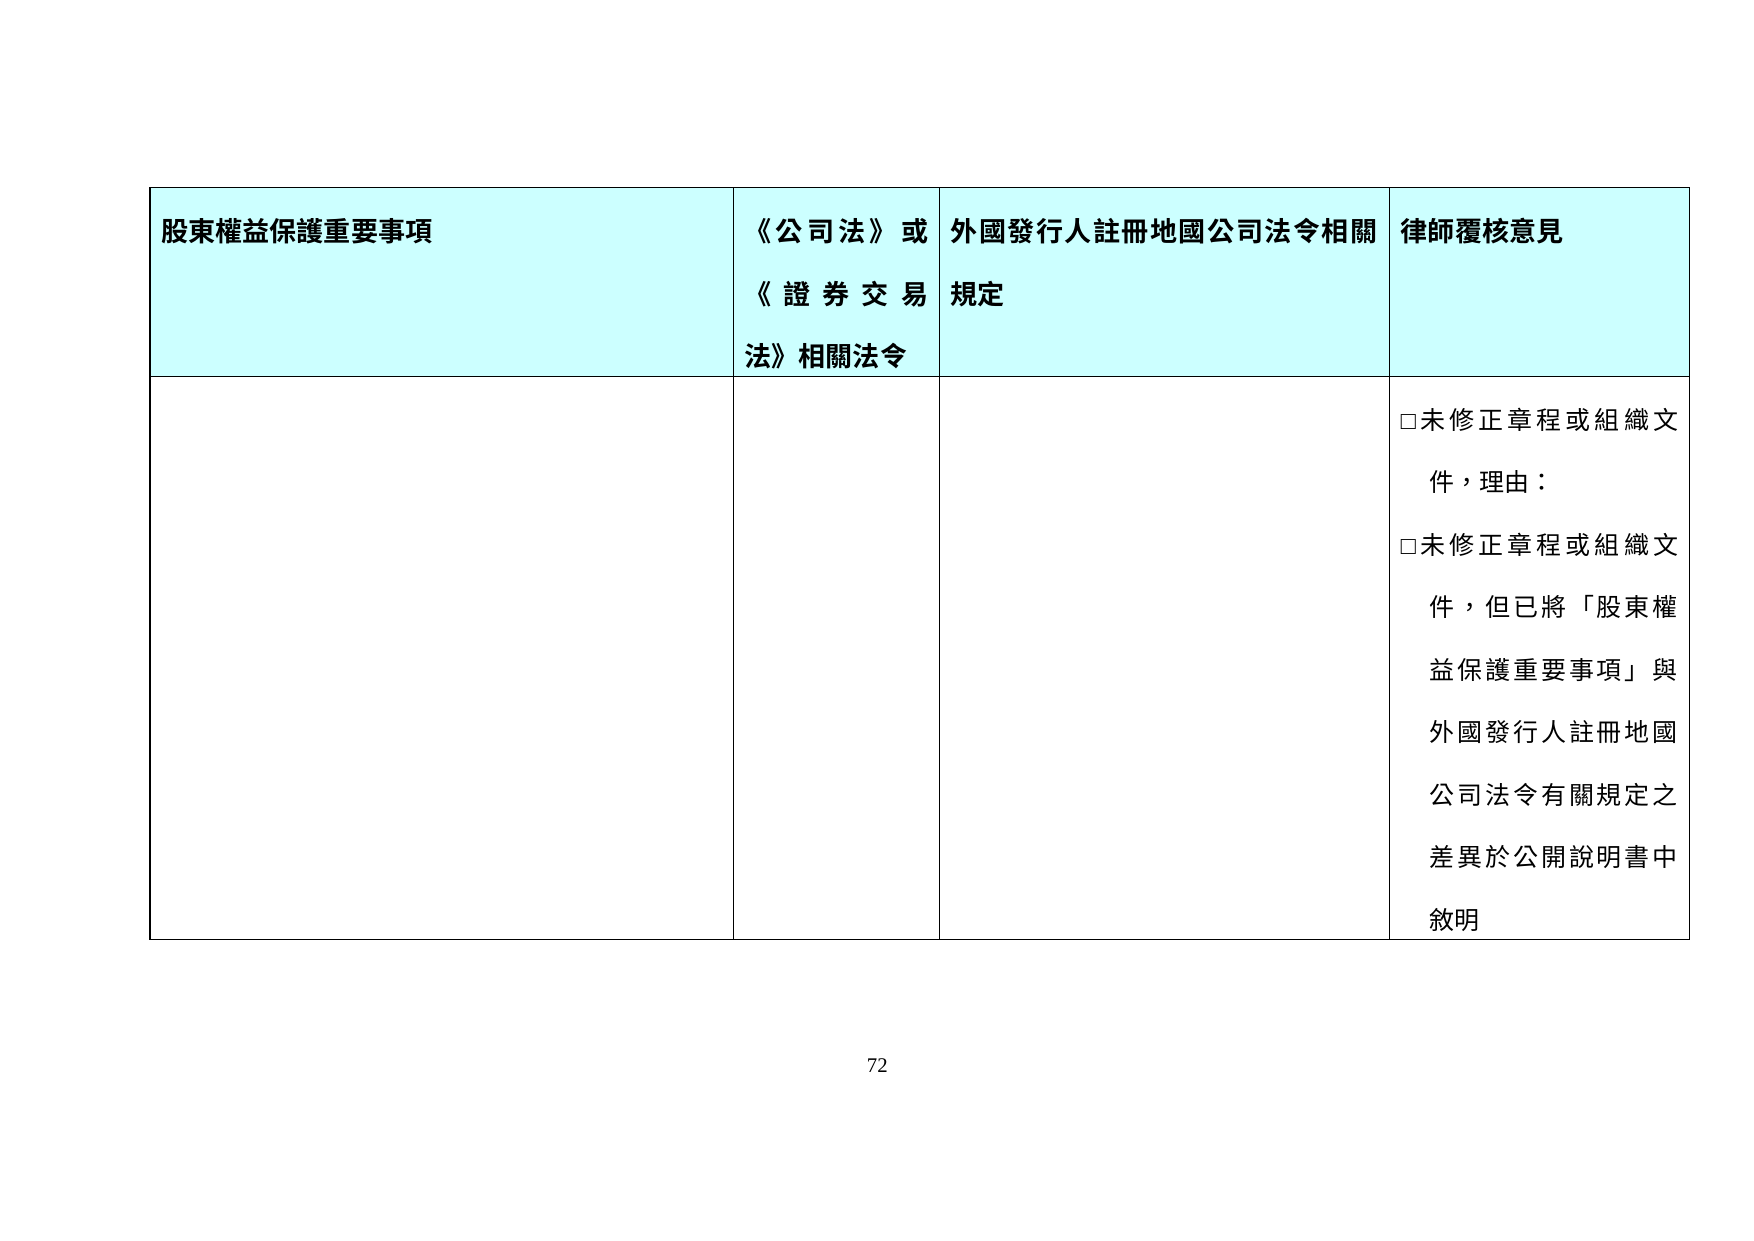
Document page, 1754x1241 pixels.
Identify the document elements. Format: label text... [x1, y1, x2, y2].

table_cell [151, 377, 733, 939]
table_cell [734, 377, 939, 939]
table_header 《公司法》或《證券交易法》相關法令 [734, 188, 939, 376]
table_cell [940, 377, 1389, 939]
table_header 外國發行人註冊地國公司法令相關規定 [940, 188, 1389, 376]
table_header 律師覆核意見 [1390, 188, 1689, 376]
table_cell □未修正章程或組織文件，理由： □未修正章程或組織文件，但已將「股東權益保護重要事項」與外國發行人註冊地國公司法令有關規定之差異於公開說明書中敘明 [1390, 377, 1689, 939]
table_header 股東權益保護重要事項 [151, 188, 733, 376]
